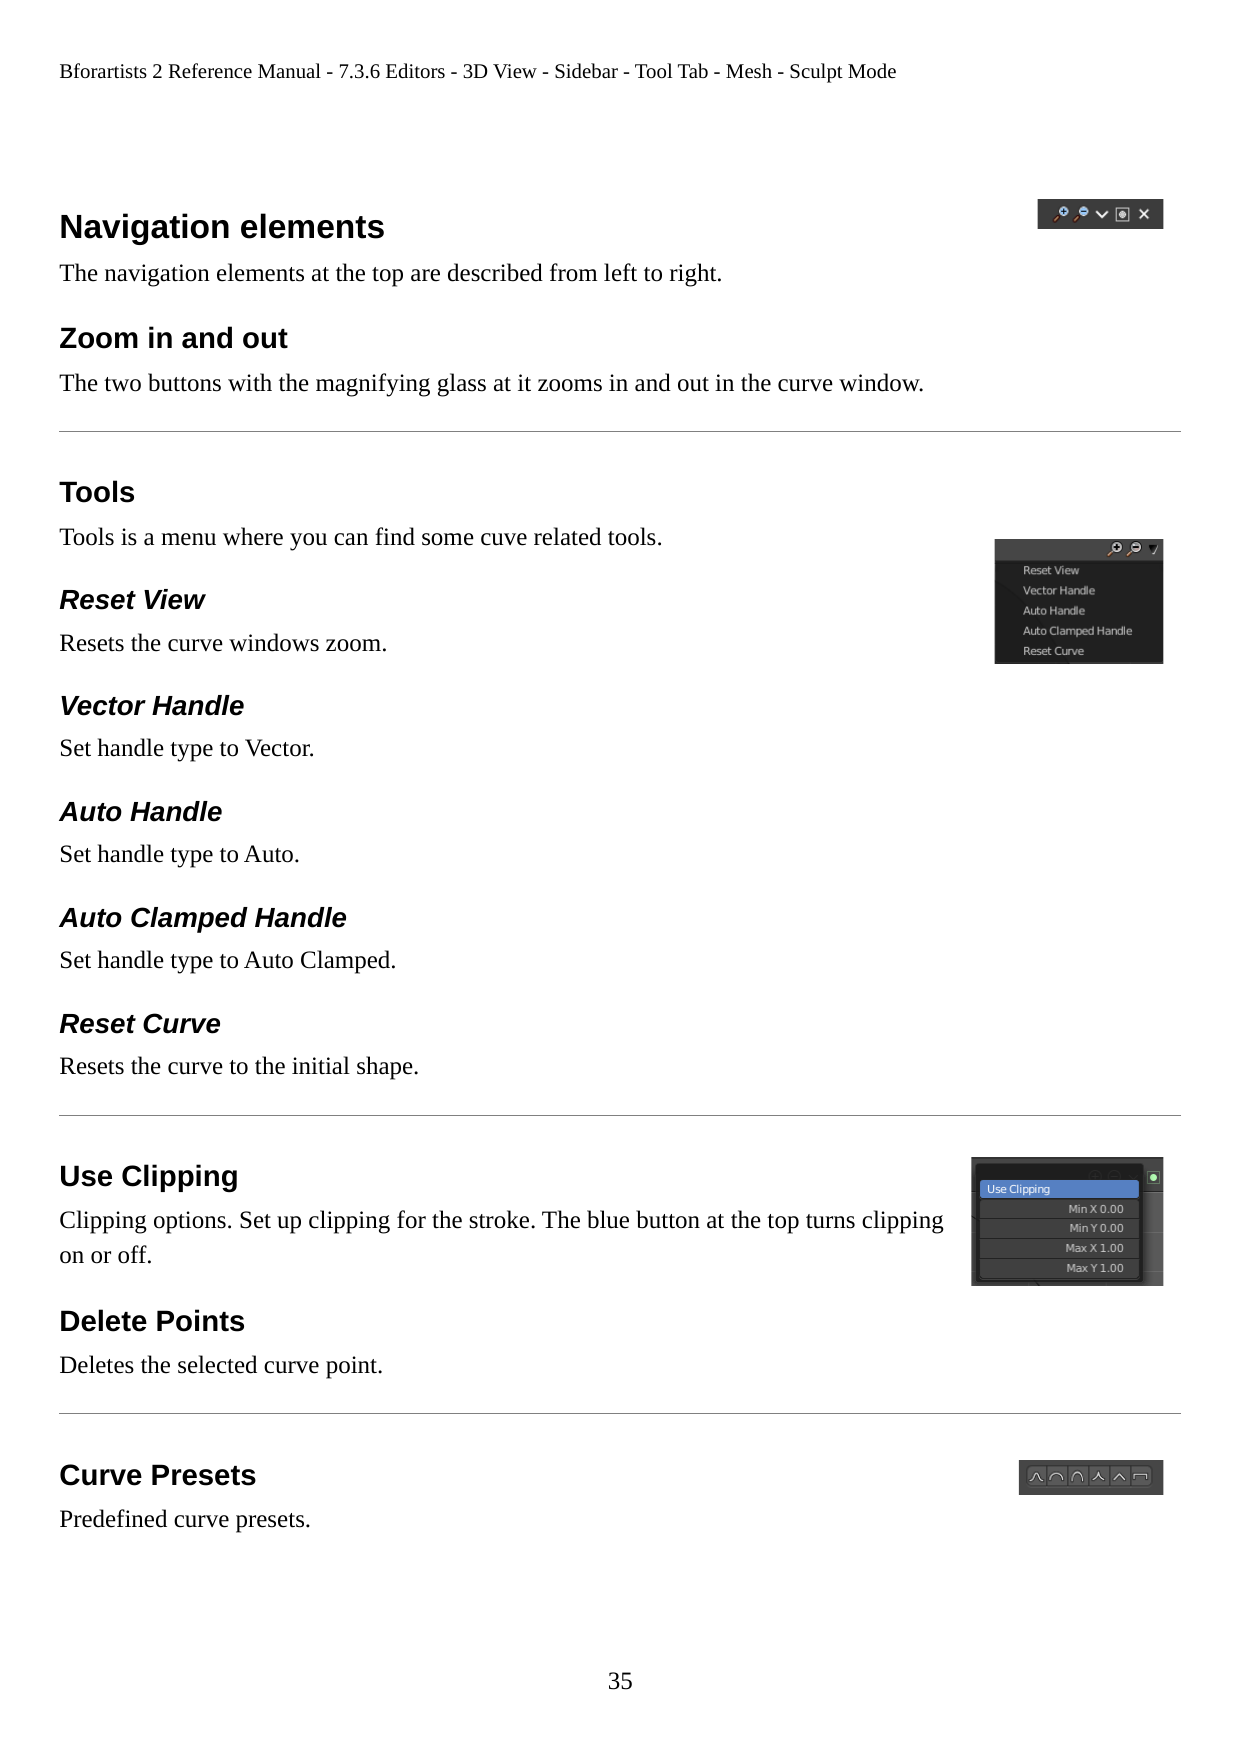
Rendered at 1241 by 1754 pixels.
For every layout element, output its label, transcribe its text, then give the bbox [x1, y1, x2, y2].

text Set handle type to Auto Clamped. [59, 945, 1181, 974]
text Clipping options. Set up clipping for the stroke. The blue button at the top turns clipping on or off. [59, 1205, 971, 1269]
picture [994, 539, 1164, 664]
text Tools is a menu where you can find some cuve related tools. [59, 522, 1181, 550]
subtitle Navigation elements [59, 207, 1181, 245]
text Resets the curve windows zoom. [59, 628, 994, 656]
subtitle Delete Points [59, 1303, 1181, 1337]
subtitle Vector Handle [59, 689, 1181, 721]
subtitle Tools [59, 475, 1181, 509]
subtitle Zoom in and out [59, 321, 1181, 355]
text Resets the curve to the initial shape. [59, 1051, 1181, 1080]
subtitle Reset Curve [59, 1007, 1181, 1039]
picture [1037, 199, 1164, 229]
text Predefined curve presets. [59, 1504, 1181, 1533]
subtitle Reset View [59, 583, 994, 615]
subtitle Use Clipping [59, 1159, 971, 1193]
subtitle Auto Clamped Handle [59, 901, 1181, 933]
text Set handle type to Auto. [59, 839, 1181, 868]
text The navigation elements at the top are described from left to right. [59, 258, 1181, 286]
subtitle Auto Handle [59, 795, 1181, 827]
subtitle [1164, 1159, 1181, 1193]
picture [1018, 1460, 1164, 1495]
picture [971, 1157, 1164, 1286]
subtitle Curve Presets [59, 1458, 1181, 1491]
text The two buttons with the magnifying glass at it zooms in and out in the curve window. [59, 368, 1181, 396]
subtitle [1164, 583, 1181, 615]
text Set handle type to Vector. [59, 733, 1181, 762]
text Deletes the selected curve point. [59, 1350, 1181, 1378]
